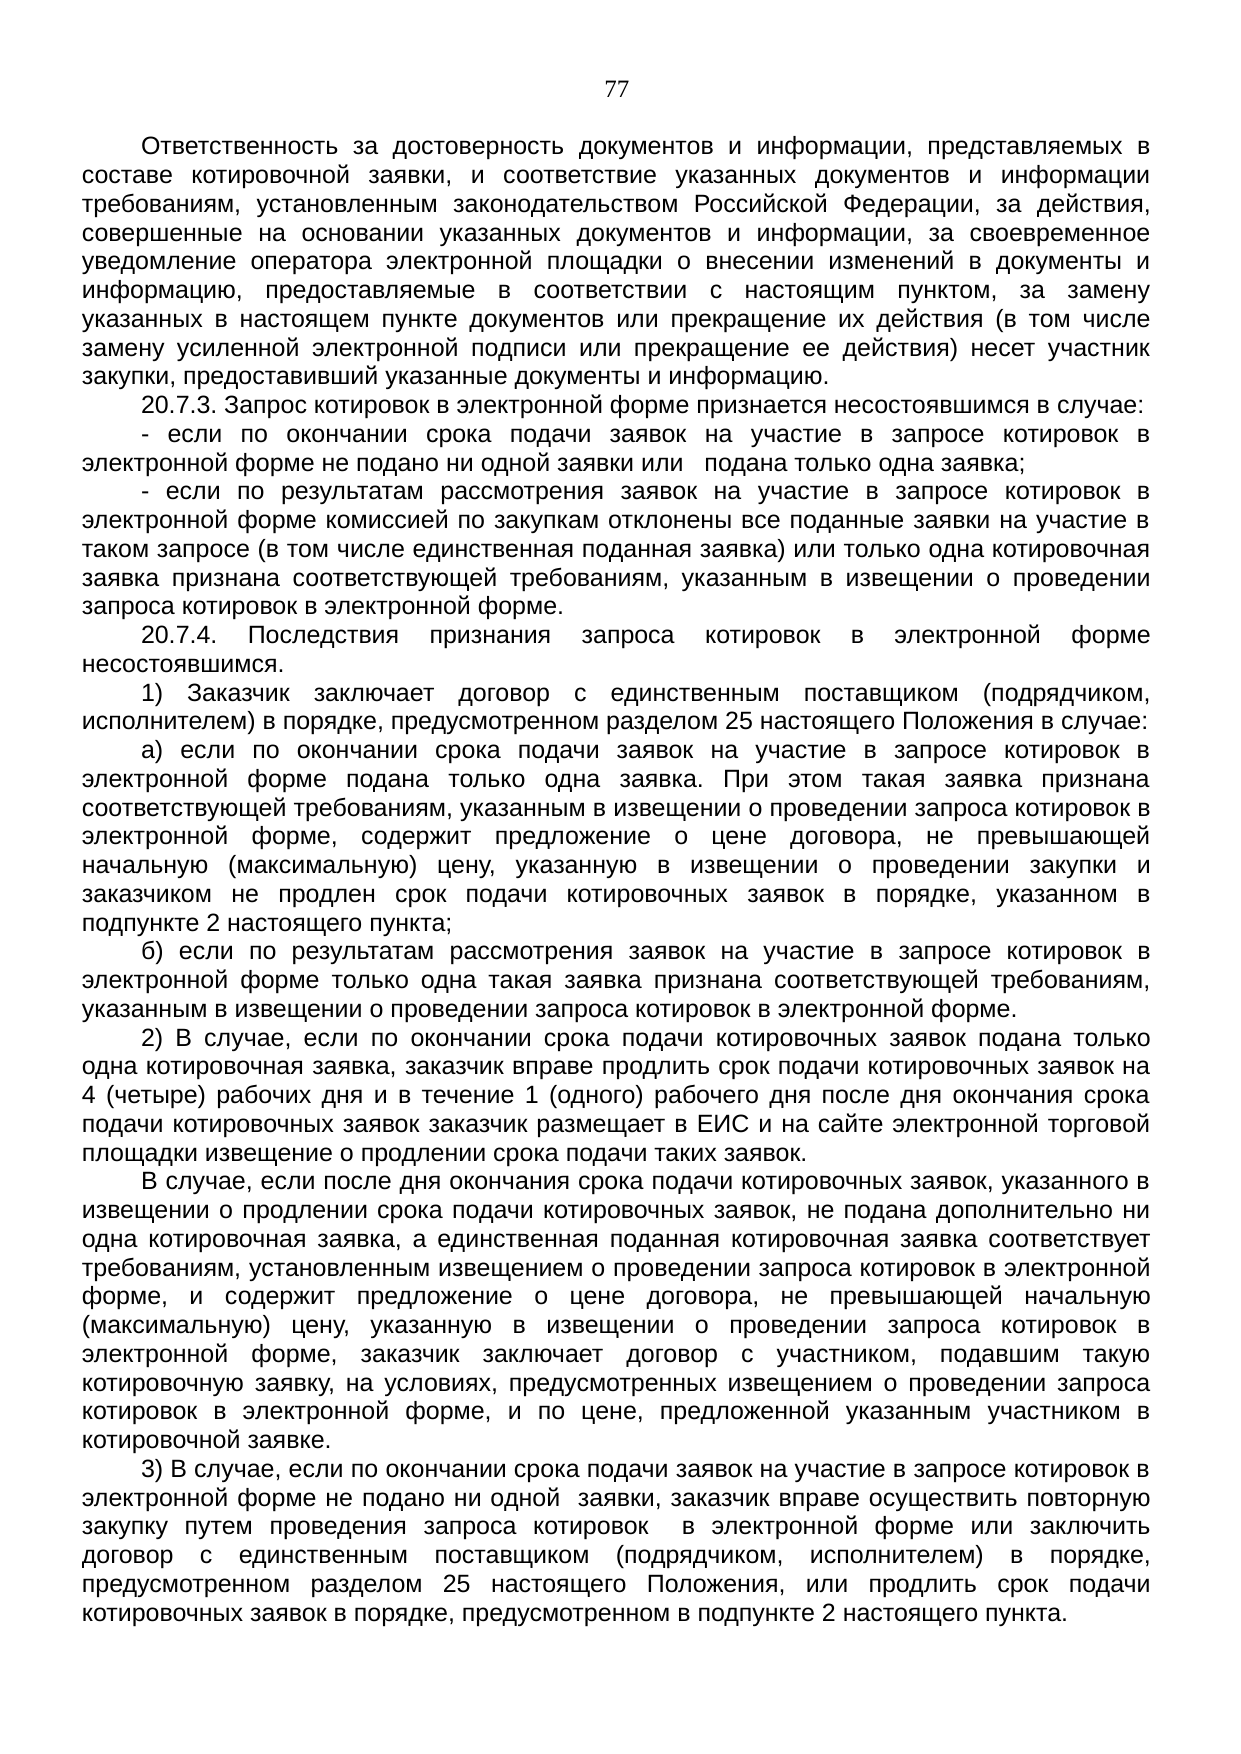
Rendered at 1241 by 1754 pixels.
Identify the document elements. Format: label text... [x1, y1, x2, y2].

text В случае, если после дня окончания срока подачи котировочных заявок, указанного в извещении о продлении срока подачи котировочных заявок, не подана дополнительно ни одна котировочная заявка, а единственная поданная котировочная заявка соответствует требованиям, установленным извещением о проведении запроса котировок в электронной форме, и содержит предложение о цене договора, не превышающей начальную (максимальную) цену, указанную в извещении о проведении запроса котировок в электронной форме, заказчик заключает договор с участником, подавшим такую котировочную заявку, на условиях, предусмотренных извещением о проведении запроса котировок в электронной форме, и по цене, предложенной указанным участником в котировочной заявке. [82, 1166, 1152, 1454]
text Ответственность за достоверность документов и информации, представляемых в составе котировочной заявки, и соответствие указанных документов и информации требованиям, установленным законодательством Российской Федерации, за действия, совершенные на основании указанных документов и информации, за своевременное уведомление оператора электронной площадки о внесении изменений в документы и информацию, предоставляемые в соответствии с настоящим пунктом, за замену указанных в настоящем пункте документов или прекращение их действия (в том числе замену усиленной электронной подписи или прекращение ее действия) несет участник закупки, предоставивший указанные документы и информацию. [82, 131, 1152, 390]
text - если по результатам рассмотрения заявок на участие в запросе котировок в электронной форме комиссией по закупкам отклонены все поданные заявки на участие в таком запросе (в том числе единственная поданная заявка) или только одна котировочная заявка признана соответствующей требованиям, указанным в извещении о проведении запроса котировок в электронной форме. [82, 476, 1152, 620]
text - если по окончании срока подачи заявок на участие в запросе котировок в электронной форме не подано ни одной заявки или подана только одна заявка; [82, 419, 1152, 476]
text б) если по результатам рассмотрения заявок на участие в запросе котировок в электронной форме только одна такая заявка признана соответствующей требованиям, указанным в извещении о проведении запроса котировок в электронной форме. [82, 936, 1152, 1022]
text 20.7.4. Последствия признания запроса котировок в электронной форме несостоявшимся. [82, 620, 1152, 677]
text а) если по окончании срока подачи заявок на участие в запросе котировок в электронной форме подана только одна заявка. При этом такая заявка признана соответствующей требованиям, указанным в извещении о проведении запроса котировок в электронной форме, содержит предложение о цене договора, не превышающей начальную (максимальную) цену, указанную в извещении о проведении закупки и заказчиком не продлен срок подачи котировочных заявок в порядке, указанном в подпункте 2 настоящего пункта; [82, 735, 1152, 936]
text 3) В случае, если по окончании срока подачи заявок на участие в запросе котировок в электронной форме не подано ни одной заявки, заказчик вправе осуществить повторную закупку путем проведения запроса котировок в электронной форме или заключить договор с единственным поставщиком (подрядчиком, исполнителем) в порядке, предусмотренном разделом 25 настоящего Положения, или продлить срок подачи котировочных заявок в порядке, предусмотренном в подпункте 2 настоящего пункта. [82, 1454, 1152, 1626]
text 20.7.3. Запрос котировок в электронной форме признается несостоявшимся в случае: [82, 390, 1152, 419]
text 1) Заказчик заключает договор с единственным поставщиком (подрядчиком, исполнителем) в порядке, предусмотренном разделом 25 настоящего Положения в случае: [82, 677, 1152, 735]
text 2) В случае, если по окончании срока подачи котировочных заявок подана только одна котировочная заявка, заказчик вправе продлить срок подачи котировочных заявок на 4 (четыре) рабочих дня и в течение 1 (одного) рабочего дня после дня окончания срока подачи котировочных заявок заказчик размещает в ЕИС и на сайте электронной торговой площадки извещение о продлении срока подачи таких заявок. [82, 1022, 1152, 1166]
